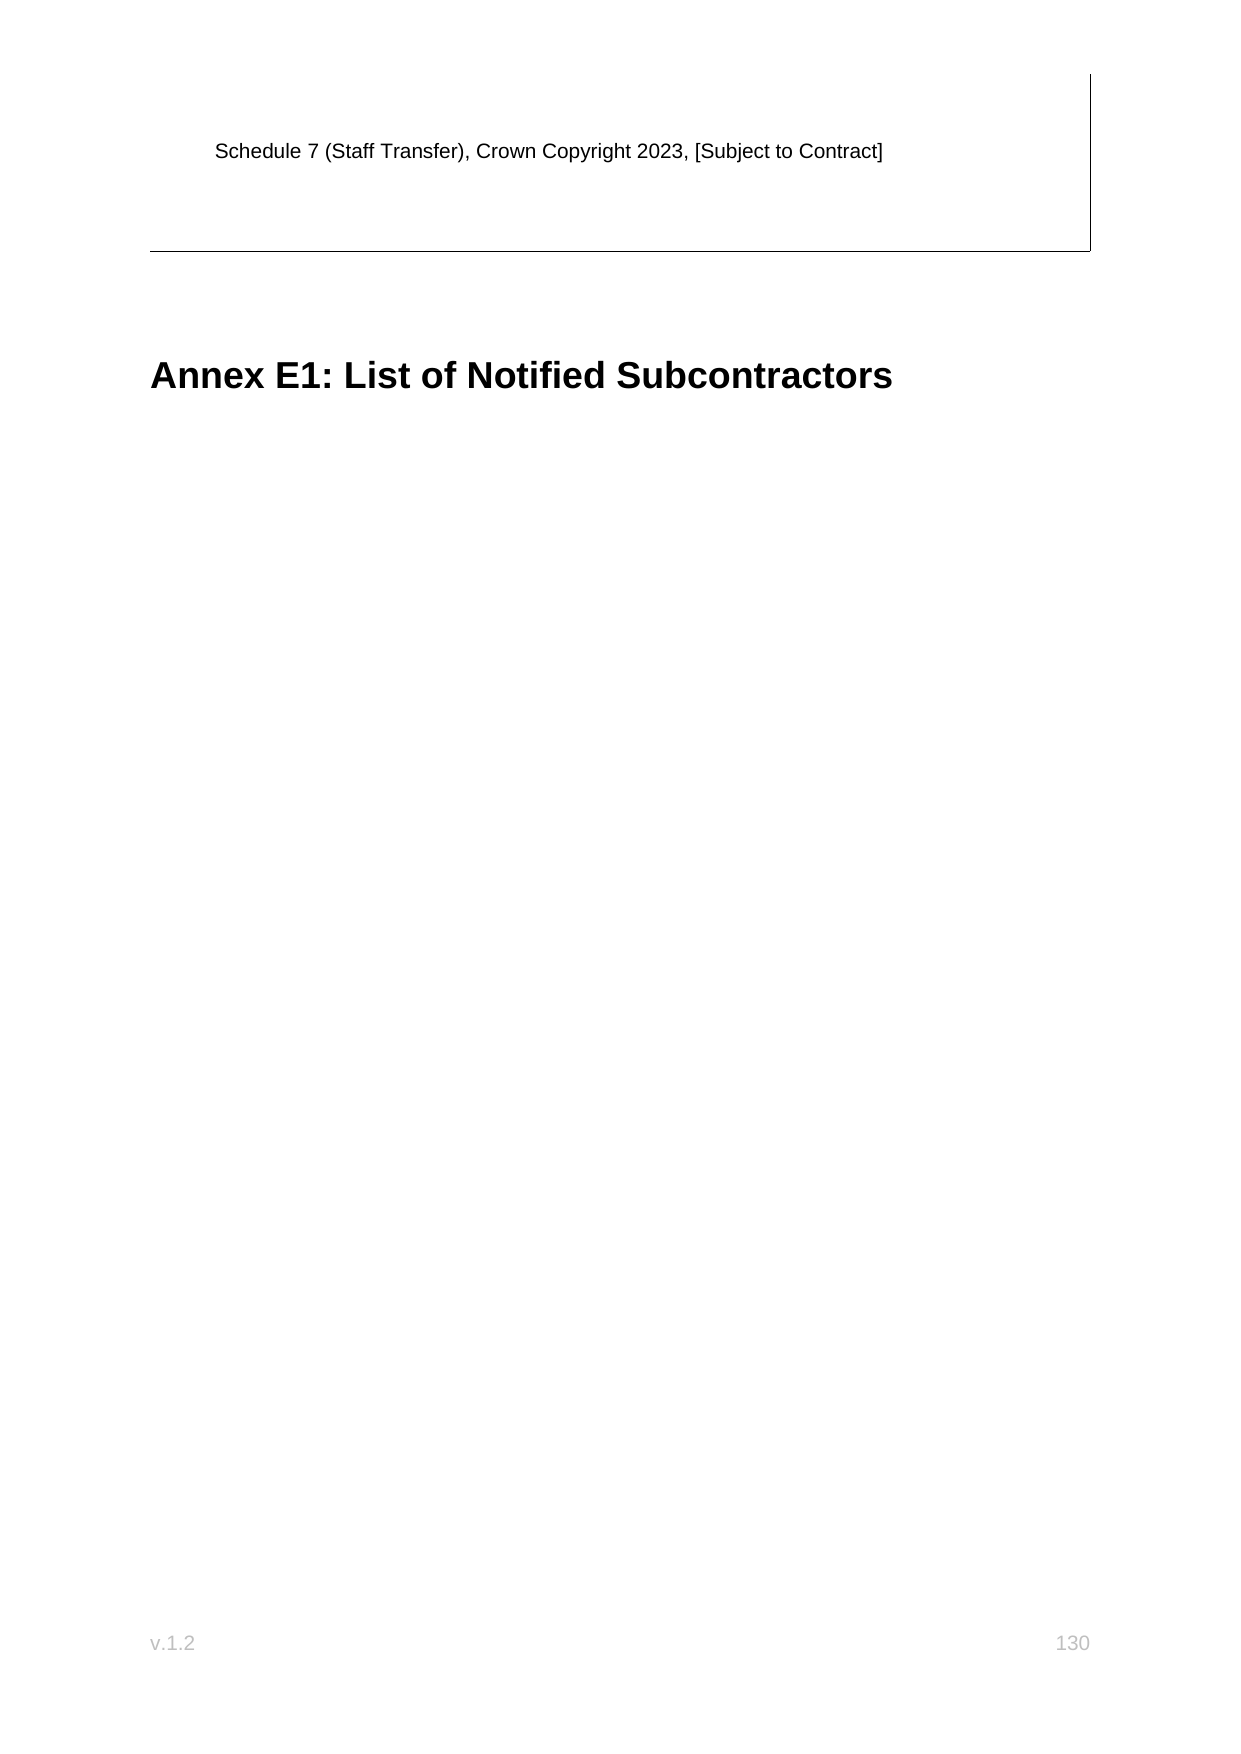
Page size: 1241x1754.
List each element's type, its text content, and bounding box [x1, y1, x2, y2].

text Annex E1: List of Notified Subcontractors [150, 354, 1090, 397]
